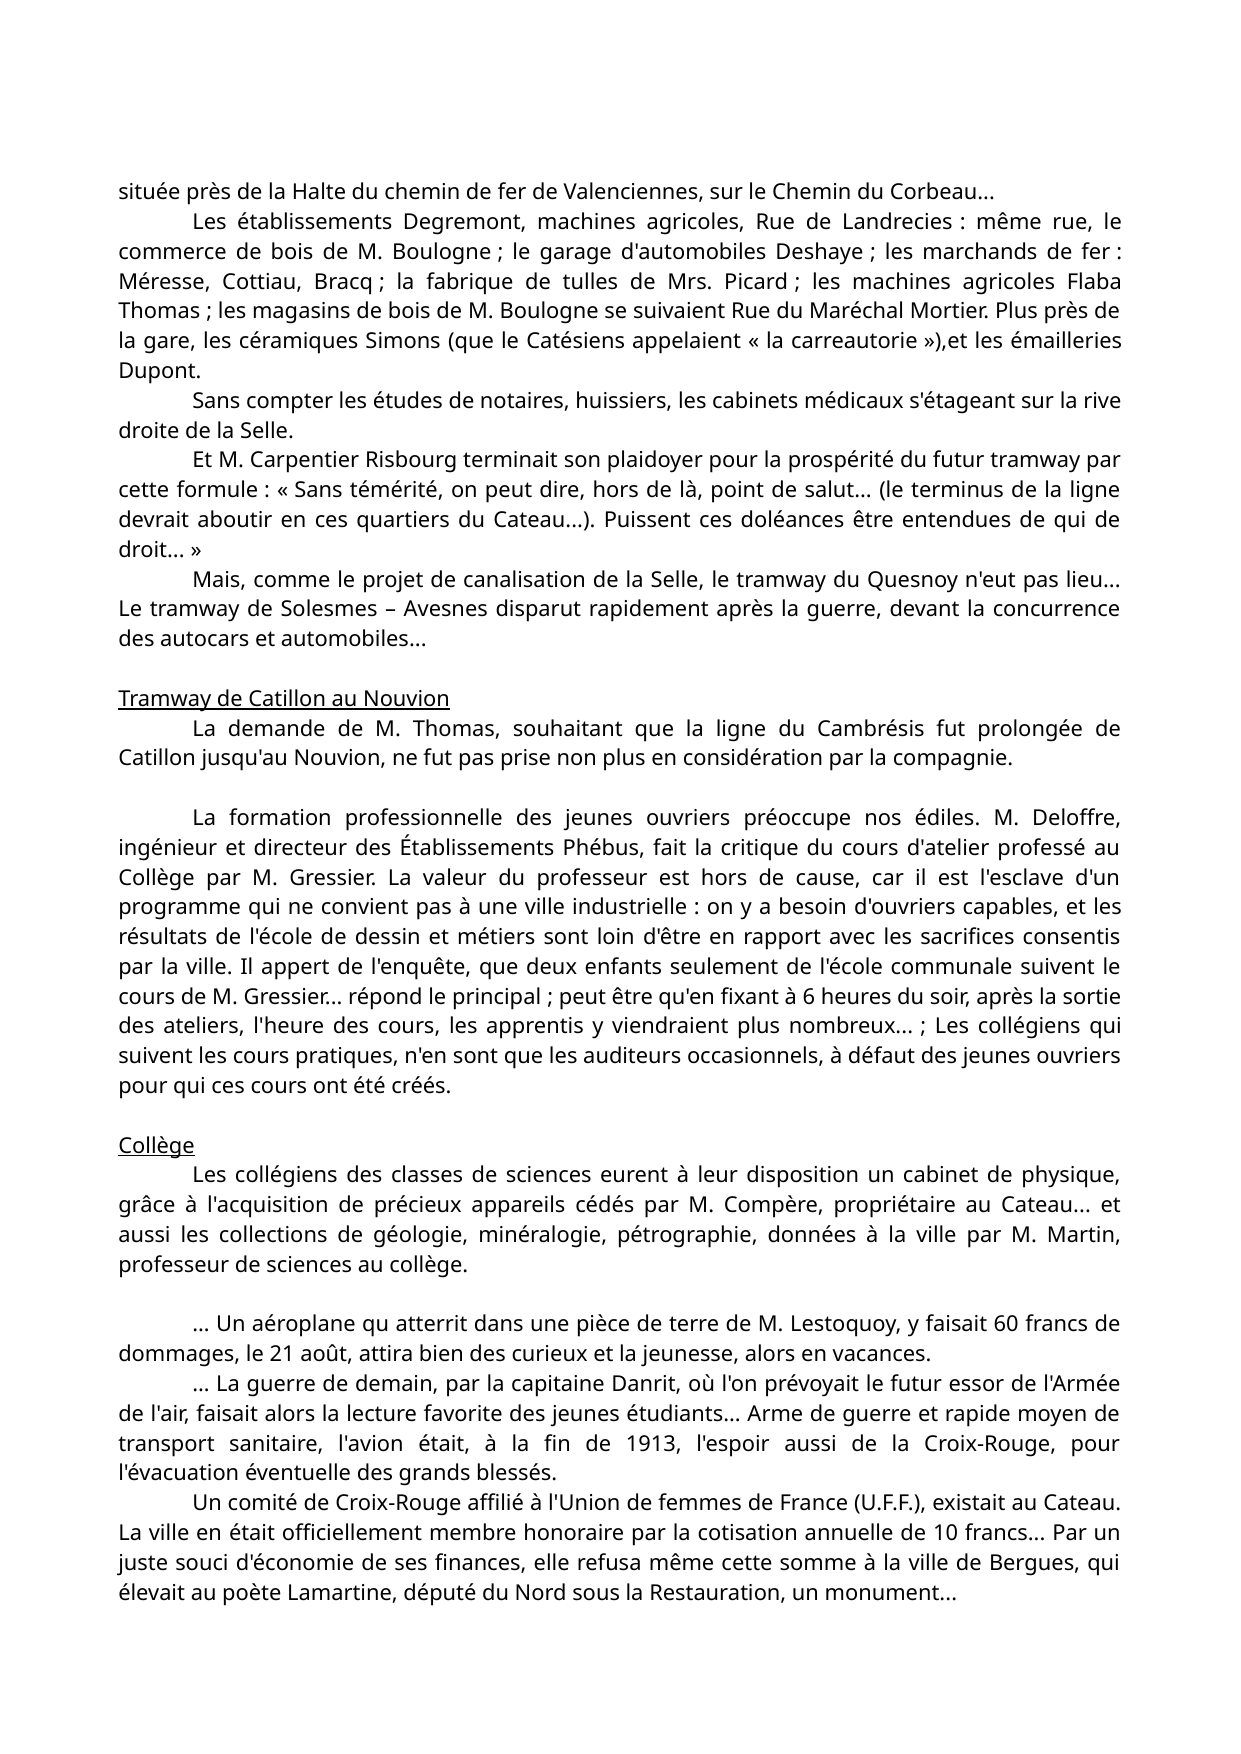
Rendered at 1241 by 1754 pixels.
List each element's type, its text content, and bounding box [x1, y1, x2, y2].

text Les collégiens des classes de sciences eurent à leur disposition un cabinet de physique, grâce à l'acquisition de précieux appareils cédés par M. Compère, propriétaire au Cateau... et aussi les collections de géologie, minéralogie, pétrographie, données à la ville par M. Martin, professeur de sciences au collège. [118, 1159, 1122, 1279]
text … La guerre de demain, par la capitaine Danrit, où l'on prévoyait le futur essor de l'Armée de l'air, faisait alors la lecture favorite des jeunes étudiants... Arme de guerre et rapide moyen de transport sanitaire, l'avion était, à la fin de 1913, l'espoir aussi de la Croix-Rouge, pour l'évacuation éventuelle des grands blessés. [118, 1368, 1122, 1487]
text Sans compter les études de notaires, huissiers, les cabinets médicaux s'étageant sur la rive droite de la Selle. [118, 385, 1122, 444]
text … Un aéroplane qu atterrit dans une pièce de terre de M. Lestoquoy, y faisait 60 francs de dommages, le 21 août, attira bien des curieux et la jeunesse, alors en vacances. [118, 1308, 1122, 1368]
text Un comité de Croix-Rouge affilié à l'Union de femmes de France (U.F.F.), existait au Cateau. La ville en était officiellement membre honoraire par la cotisation annuelle de 10 francs... Par un juste souci d'économie de ses finances, elle refusa même cette somme à la ville de Bergues, qui élevait au poète Lamartine, député du Nord sous la Restauration, un monument... [118, 1487, 1122, 1606]
text Collège [118, 1130, 1122, 1159]
text Tramway de Catillon au Nouvion [118, 683, 1122, 713]
text Mais, comme le projet de canalisation de la Selle, le tramway du Quesnoy n'eut pas lieu... Le tramway de Solesmes – Avesnes disparut rapidement après la guerre, devant la concurrence des autocars et automobiles... [118, 564, 1122, 653]
text La formation professionnelle des jeunes ouvriers préoccupe nos édiles. M. Deloffre, ingénieur et directeur des Établissements Phébus, fait la critique du cours d'atelier professé au Collège par M. Gressier. La valeur du professeur est hors de cause, car il est l'esclave d'un programme qui ne convient pas à une ville industrielle : on y a besoin d'ouvriers capables, et les résultats de l'école de dessin et métiers sont loin d'être en rapport avec les sacrifices consentis par la ville. Il appert de l'enquête, que deux enfants seulement de l'école communale suivent le cours de M. Gressier... répond le principal ; peut être qu'en fixant à 6 heures du soir, après la sortie des ateliers, l'heure des cours, les apprentis y viendraient plus nombreux... ; Les collégiens qui suivent les cours pratiques, n'en sont que les auditeurs occasionnels, à défaut des jeunes ouvriers pour qui ces cours ont été créés. [118, 802, 1122, 1100]
text La demande de M. Thomas, souhaitant que la ligne du Cambrésis fut prolongée de Catillon jusqu'au Nouvion, ne fut pas prise non plus en considération par la compagnie. [118, 713, 1122, 772]
text Les établissements Degremont, machines agricoles, Rue de Landrecies : même rue, le commerce de bois de M. Boulogne ; le garage d'automobiles Deshaye ; les marchands de fer : Méresse, Cottiau, Bracq ; la fabrique de tulles de Mrs. Picard ; les machines agricoles Flaba Thomas ; les magasins de bois de M. Boulogne se suivaient Rue du Maréchal Mortier. Plus près de la gare, les céramiques Simons (que le Catésiens appelaient « la carreautorie »),et les émailleries Dupont. [118, 206, 1122, 385]
text située près de la Halte du chemin de fer de Valenciennes, sur le Chemin du Corbeau... [118, 176, 1122, 206]
text Et M. Carpentier Risbourg terminait son plaidoyer pour la prospérité du futur tramway par cette formule : « Sans témérité, on peut dire, hors de là, point de salut... (le terminus de la ligne devrait aboutir en ces quartiers du Cateau...). Puissent ces doléances être entendues de qui de droit... » [118, 444, 1122, 564]
